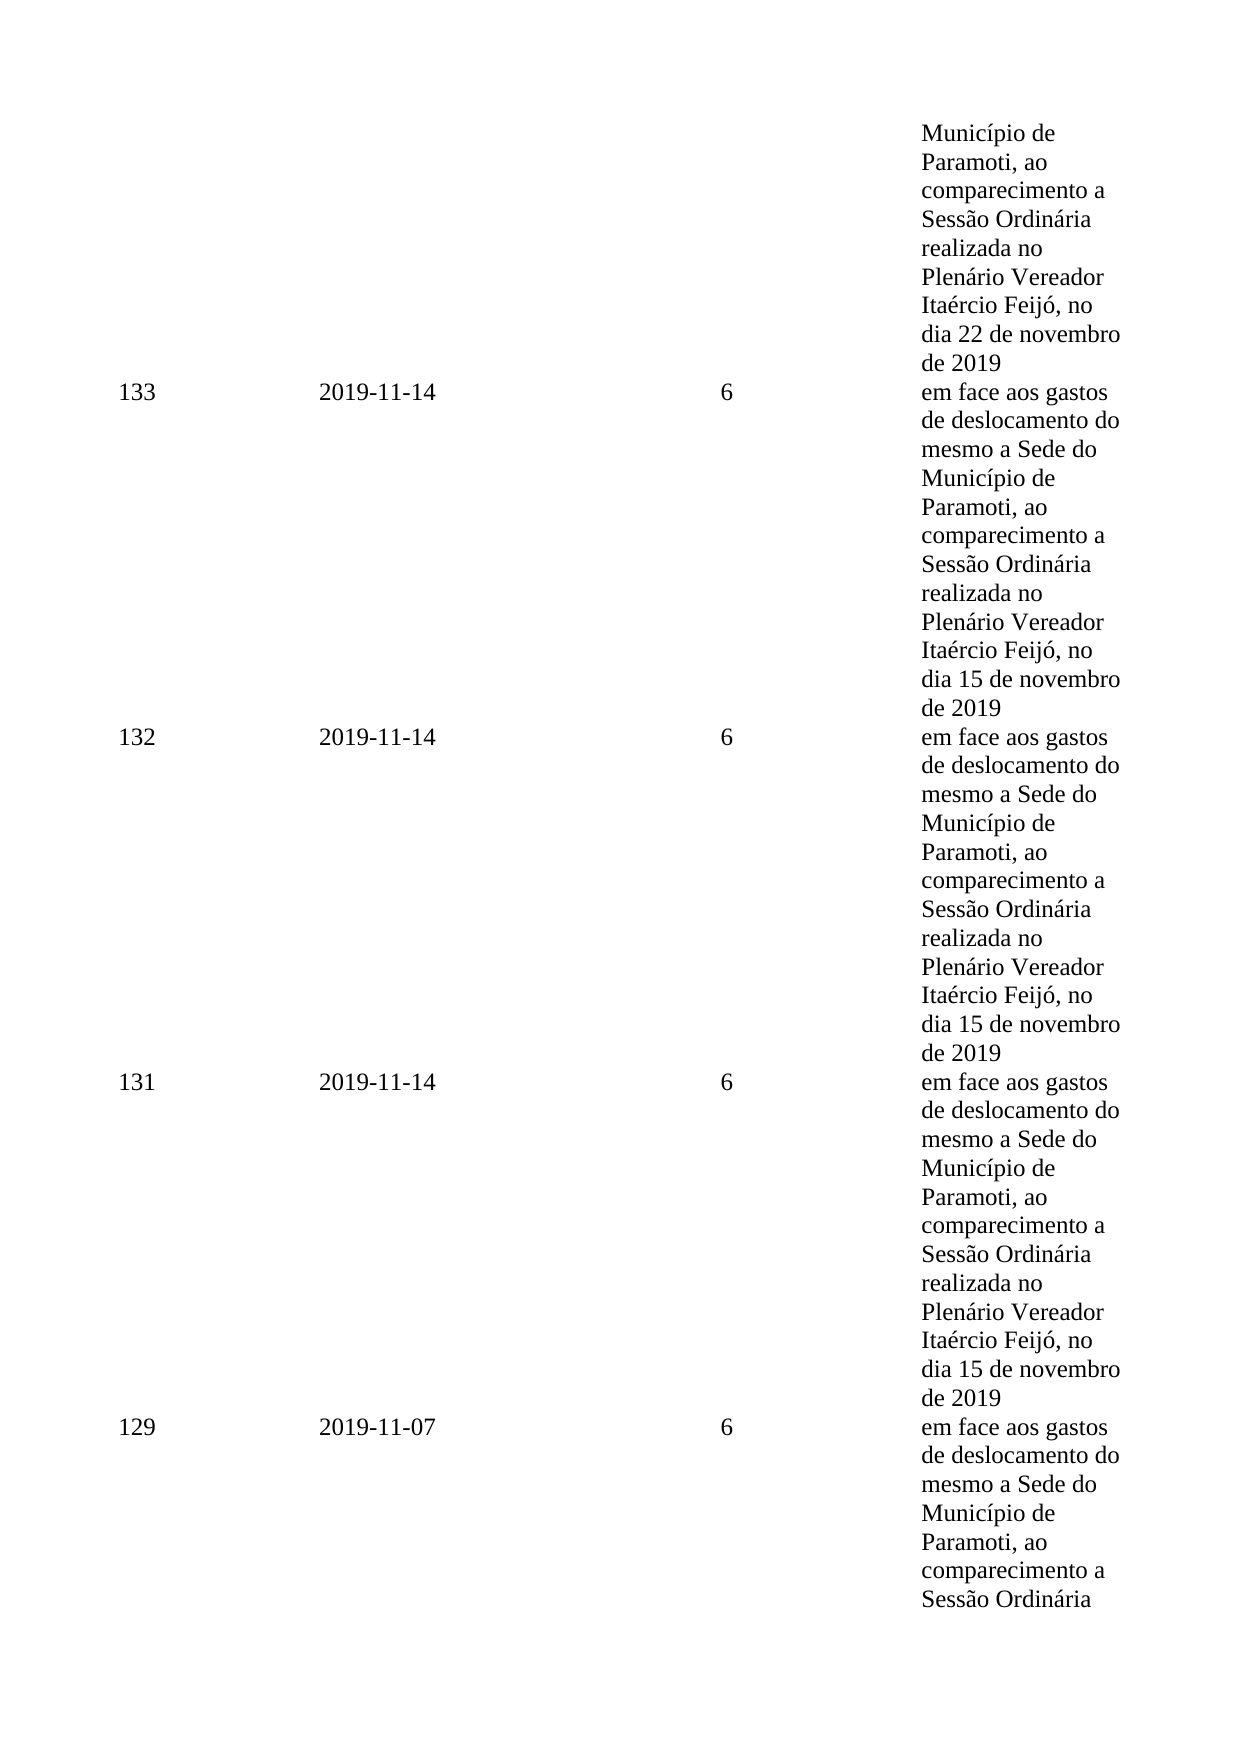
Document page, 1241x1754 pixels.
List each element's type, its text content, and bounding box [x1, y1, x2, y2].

table_cell [520, 1412, 720, 1613]
table_cell em face aos gastos de deslocamento do mesmo a Sede do Município de Paramoti, ao comparecimento a Sessão Ordinária realizada no Plenário Vereador Itaércio Feijó, no dia 15 de novembro de 2019 [921, 377, 1122, 722]
table_cell 131 [118, 1067, 319, 1412]
table_cell [720, 118, 921, 377]
table_cell em face aos gastos de deslocamento do mesmo a Sede do Município de Paramoti, ao comparecimento a Sessão Ordinária realizada no Plenário Vereador Itaércio Feijó, no dia 15 de novembro de 2019 [921, 1067, 1122, 1412]
table_cell 6 [720, 1412, 921, 1613]
table_cell 6 [720, 1067, 921, 1412]
table_cell em face aos gastos de deslocamento do mesmo a Sede do Município de Paramoti, ao comparecimento a Sessão Ordinária [921, 1412, 1122, 1613]
table_cell em face aos gastos de deslocamento do mesmo a Sede do Município de Paramoti, ao comparecimento a Sessão Ordinária realizada no Plenário Vereador Itaércio Feijó, no dia 15 de novembro de 2019 [921, 722, 1122, 1067]
table_cell [520, 722, 720, 1067]
table_cell [319, 118, 519, 377]
table_cell 6 [720, 722, 921, 1067]
table_cell [118, 118, 319, 377]
table_cell 2019-11-07 [319, 1412, 519, 1613]
table_cell 133 [118, 377, 319, 722]
table_cell 2019-11-14 [319, 377, 519, 722]
table_cell [520, 377, 720, 722]
table_cell [520, 118, 720, 377]
table_cell Município de Paramoti, ao comparecimento a Sessão Ordinária realizada no Plenário Vereador Itaércio Feijó, no dia 22 de novembro de 2019 [921, 118, 1122, 377]
table_cell 6 [720, 377, 921, 722]
table_cell [520, 1067, 720, 1412]
table_cell 2019-11-14 [319, 722, 519, 1067]
table_cell 2019-11-14 [319, 1067, 519, 1412]
table_cell 129 [118, 1412, 319, 1613]
table_cell 132 [118, 722, 319, 1067]
